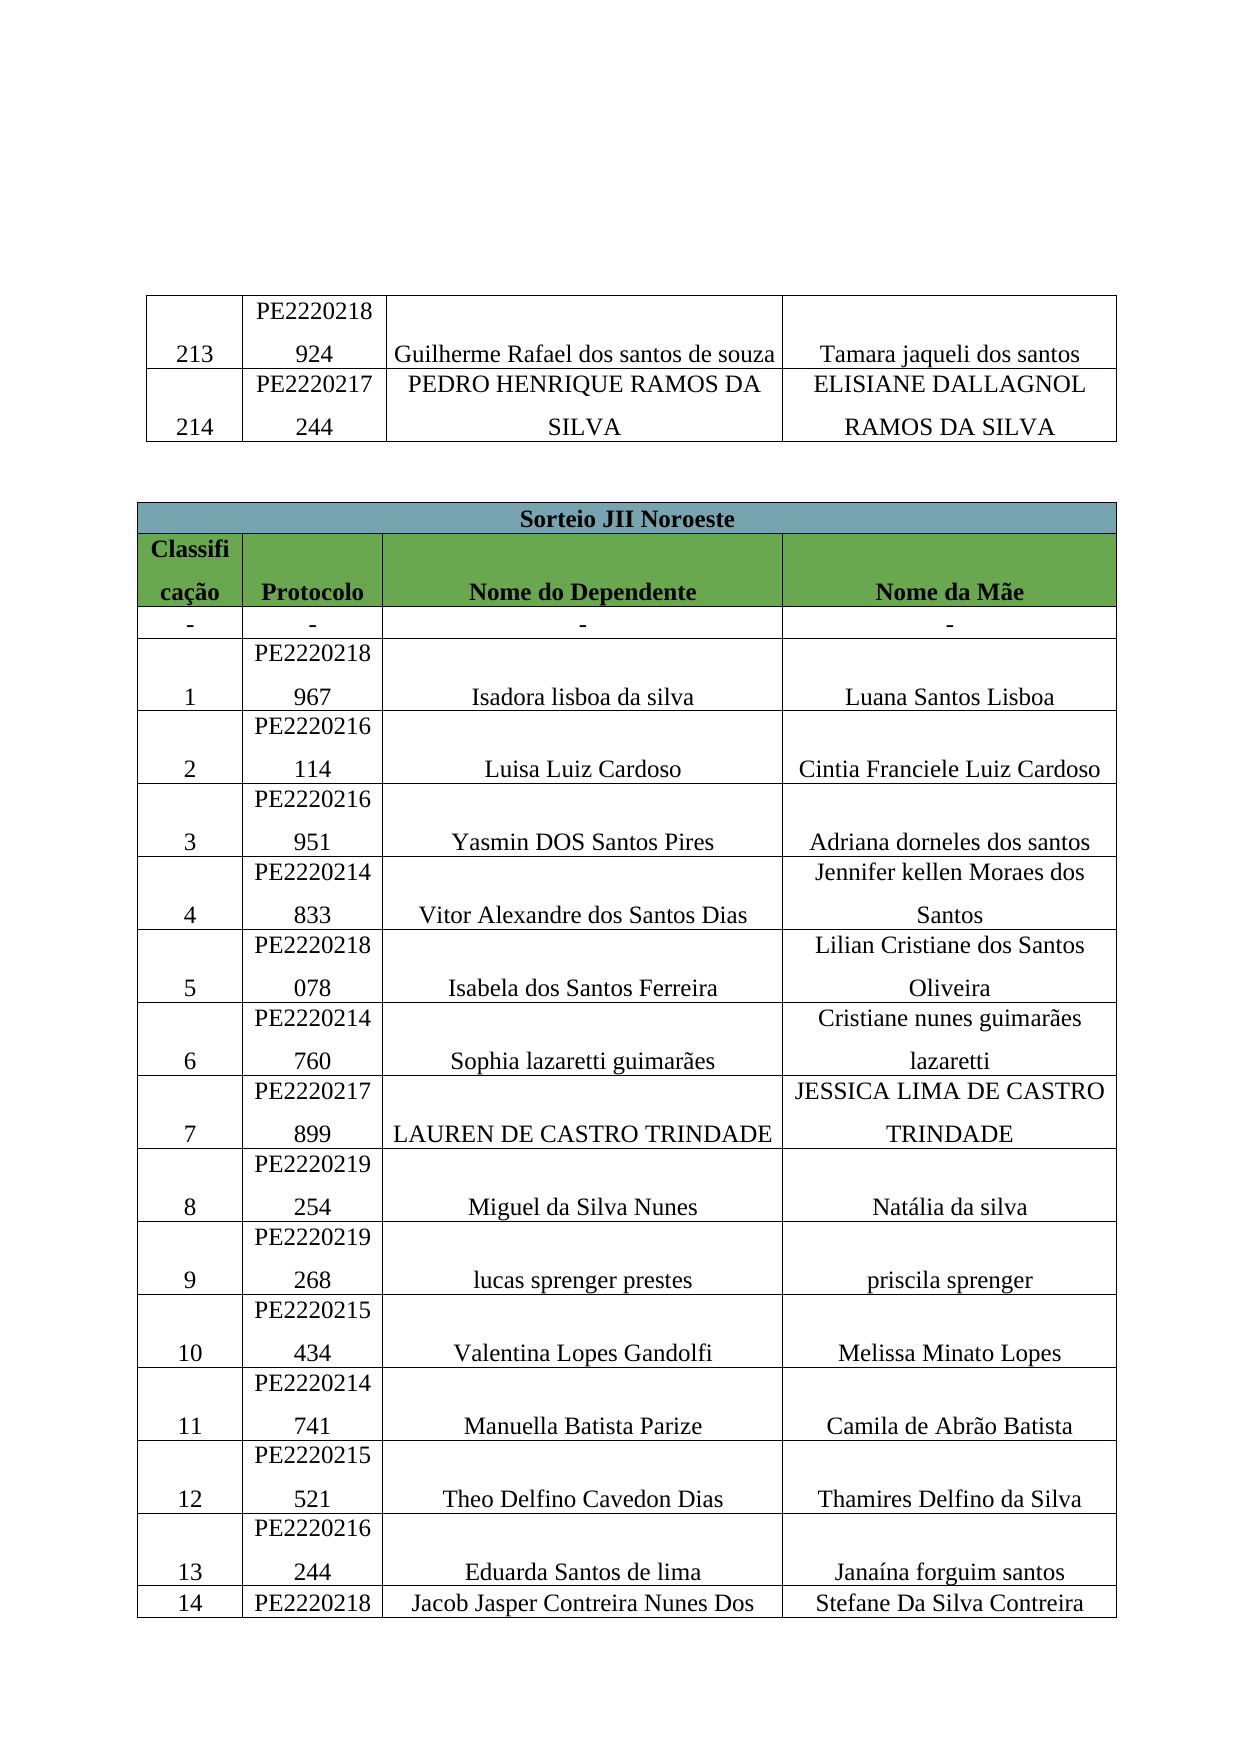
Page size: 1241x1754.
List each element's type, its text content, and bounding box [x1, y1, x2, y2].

table_cell 9 [138, 1222, 242, 1294]
table_cell Nome do Dependente [383, 534, 782, 606]
table_cell PE2220214833 [243, 857, 382, 929]
table_cell 5 [138, 930, 242, 1002]
table_cell PE2220218 [243, 1586, 382, 1617]
table_cell 12 [138, 1441, 242, 1512]
table_cell - [383, 607, 782, 637]
table_cell PEDRO HENRIQUE RAMOS DA SILVA [387, 369, 782, 441]
table_cell Luisa Luiz Cardoso [383, 711, 782, 783]
table_cell PE2220218078 [243, 930, 382, 1002]
table_cell PE2220216244 [243, 1514, 382, 1585]
table_cell LAUREN DE CASTRO TRINDADE [383, 1076, 782, 1148]
table_cell Miguel da Silva Nunes [383, 1149, 782, 1221]
table_cell PE2220215521 [243, 1441, 382, 1512]
table_cell Thamires Delfino da Silva [783, 1441, 1116, 1512]
table_cell 8 [138, 1149, 242, 1221]
table_cell Janaína forguim santos [783, 1514, 1116, 1585]
table_cell Theo Delfino Cavedon Dias [383, 1441, 782, 1512]
table_cell Manuella Batista Parize [383, 1368, 782, 1439]
table_cell PE2220217244 [243, 369, 386, 441]
table_cell 13 [138, 1514, 242, 1585]
table_cell Sophia lazaretti guimarães [383, 1003, 782, 1075]
table_cell lucas sprenger prestes [383, 1222, 782, 1294]
table_cell 11 [138, 1368, 242, 1439]
table_cell PE2220218924 [243, 296, 386, 368]
table_cell PE2220216114 [243, 711, 382, 783]
table_cell Adriana dorneles dos santos [783, 784, 1116, 856]
table_cell priscila sprenger [783, 1222, 1116, 1294]
table_cell 3 [138, 784, 242, 856]
table_cell Luana Santos Lisboa [783, 639, 1116, 710]
table_cell 4 [138, 857, 242, 929]
table_cell 14 [138, 1586, 242, 1617]
table_cell Classificação [138, 534, 242, 606]
table_cell Yasmin DOS Santos Pires [383, 784, 782, 856]
table_cell Melissa Minato Lopes [783, 1295, 1116, 1367]
table_cell PE2220219254 [243, 1149, 382, 1221]
table_cell Camila de Abrão Batista [783, 1368, 1116, 1439]
table_cell Jennifer kellen Moraes dos Santos [783, 857, 1116, 929]
table_cell Eduarda Santos de lima [383, 1514, 782, 1585]
table_cell 7 [138, 1076, 242, 1148]
table_cell Cintia Franciele Luiz Cardoso [783, 711, 1116, 783]
table_cell Isadora lisboa da silva [383, 639, 782, 710]
table_cell Natália da silva [783, 1149, 1116, 1221]
table_cell Cristiane nunes guimarães lazaretti [783, 1003, 1116, 1075]
table_cell Protocolo [243, 534, 382, 606]
table_cell 1 [138, 639, 242, 710]
table_cell PE2220214760 [243, 1003, 382, 1075]
table_cell Tamara jaqueli dos santos [783, 296, 1116, 368]
table_cell PE2220218967 [243, 639, 382, 710]
table_cell PE2220214741 [243, 1368, 382, 1439]
table_cell 10 [138, 1295, 242, 1367]
table_cell Stefane Da Silva Contreira [783, 1586, 1116, 1617]
table_cell Vitor Alexandre dos Santos Dias [383, 857, 782, 929]
table_cell PE2220215434 [243, 1295, 382, 1367]
table_cell - [243, 607, 382, 637]
table_cell Lilian Cristiane dos Santos Oliveira [783, 930, 1116, 1002]
table_cell 214 [147, 369, 242, 441]
table_cell PE2220219268 [243, 1222, 382, 1294]
table_cell - [783, 607, 1116, 637]
table_cell PE2220216951 [243, 784, 382, 856]
table_cell Valentina Lopes Gandolfi [383, 1295, 782, 1367]
table_header Sorteio JII Noroeste [138, 503, 1116, 533]
table_cell 2 [138, 711, 242, 783]
table_cell ELISIANE DALLAGNOL RAMOS DA SILVA [783, 369, 1116, 441]
table_cell - [138, 607, 242, 637]
table_cell Guilherme Rafael dos santos de souza [387, 296, 782, 368]
table_cell 213 [147, 296, 242, 368]
table_cell Nome da Mãe [783, 534, 1116, 606]
table_cell 6 [138, 1003, 242, 1075]
table_cell JESSICA LIMA DE CASTRO TRINDADE [783, 1076, 1116, 1148]
table_cell Jacob Jasper Contreira Nunes Dos [383, 1586, 782, 1617]
table_cell Isabela dos Santos Ferreira [383, 930, 782, 1002]
table_cell PE2220217899 [243, 1076, 382, 1148]
